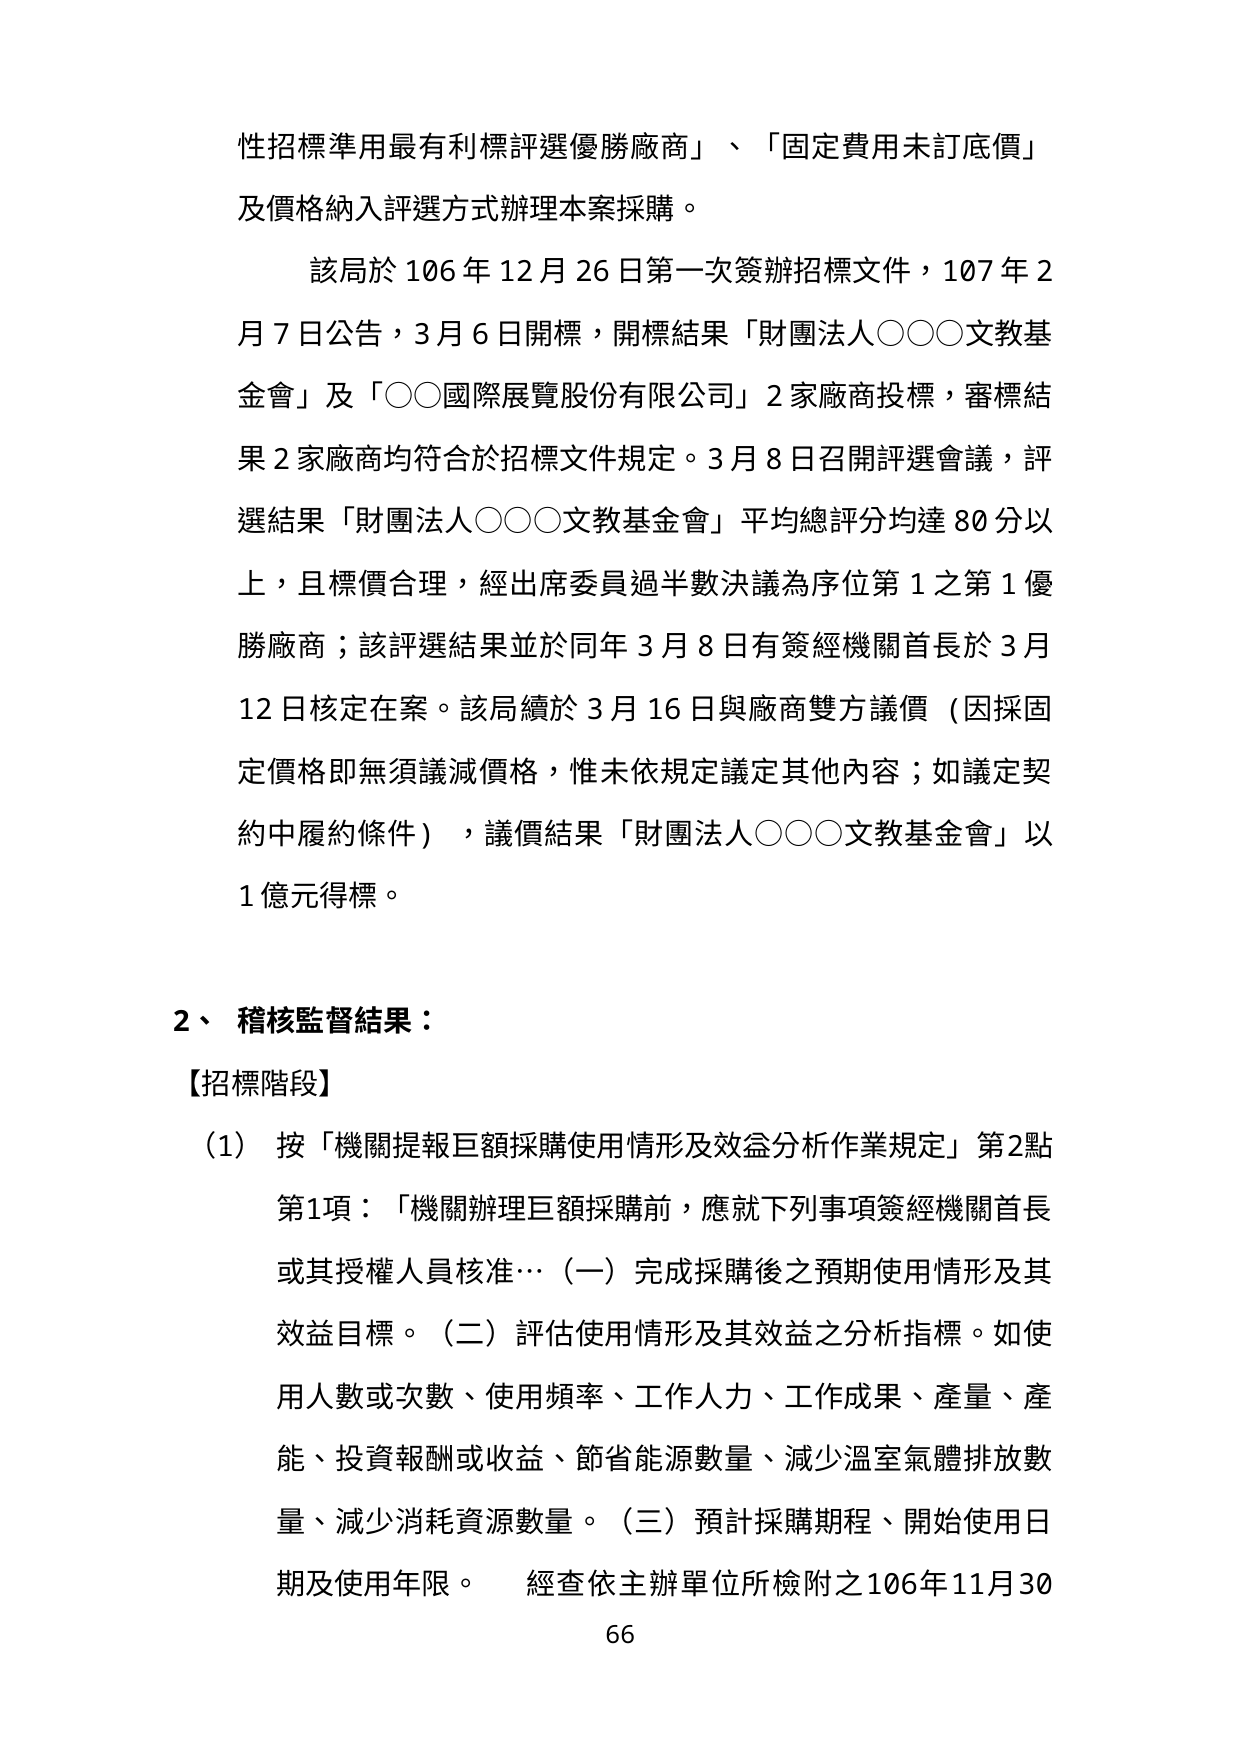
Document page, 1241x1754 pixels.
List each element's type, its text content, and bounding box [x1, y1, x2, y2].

text 性招標準用最有利標評選優勝廠商」、「固定費用未訂底價」及價格納入評選方式辦理本案採購。 [237, 103, 1053, 228]
list 稽核監督結果： [172, 978, 1053, 1040]
text 【招標階段】 [172, 1040, 1053, 1103]
list 按「機關提報巨額採購使用情形及效益分析作業規定」第2點第1項：「機關辦理巨額採購前，應就下列事項簽經機關首長或其授權人員核准…（一）完成採購後之預期使用情形及其效益目標。（二）評估使用情形及其效益之分析指標。如使用人數或次數、使用頻率、工作人力、工作成果、產量、產能、投資報酬或收益、節省能源數量、減少溫室氣體排放數量、減少消耗資源數量。（三）預計採購期程、開始使用日期及使用年限。 經查依主辦單位所檢附之106年11月30 [187, 1103, 1053, 1603]
text 該局於106年12月26日第一次簽辦招標文件，107年2月7日公告，3月6日開標，開標結果「財團法人○○○文教基金會」及「○○國際展覽股份有限公司」2家廠商投標，審標結果2家廠商均符合於招標文件規定。3月8日召開評選會議，評選結果「財團法人○○○文教基金會」平均總評分均達80分以上，且標價合理，經出席委員過半數決議為序位第1之第1優勝廠商；該評選結果並於同年3月8日有簽經機關首長於3月12日核定在案。該局續於3月16日與廠商雙方議價 (因採固定價格即無須議減價格，惟未依規定議定其他內容；如議定契約中履約條件) ，議價結果「財團法人○○○文教基金會」以1億元得標。 [237, 228, 1053, 915]
